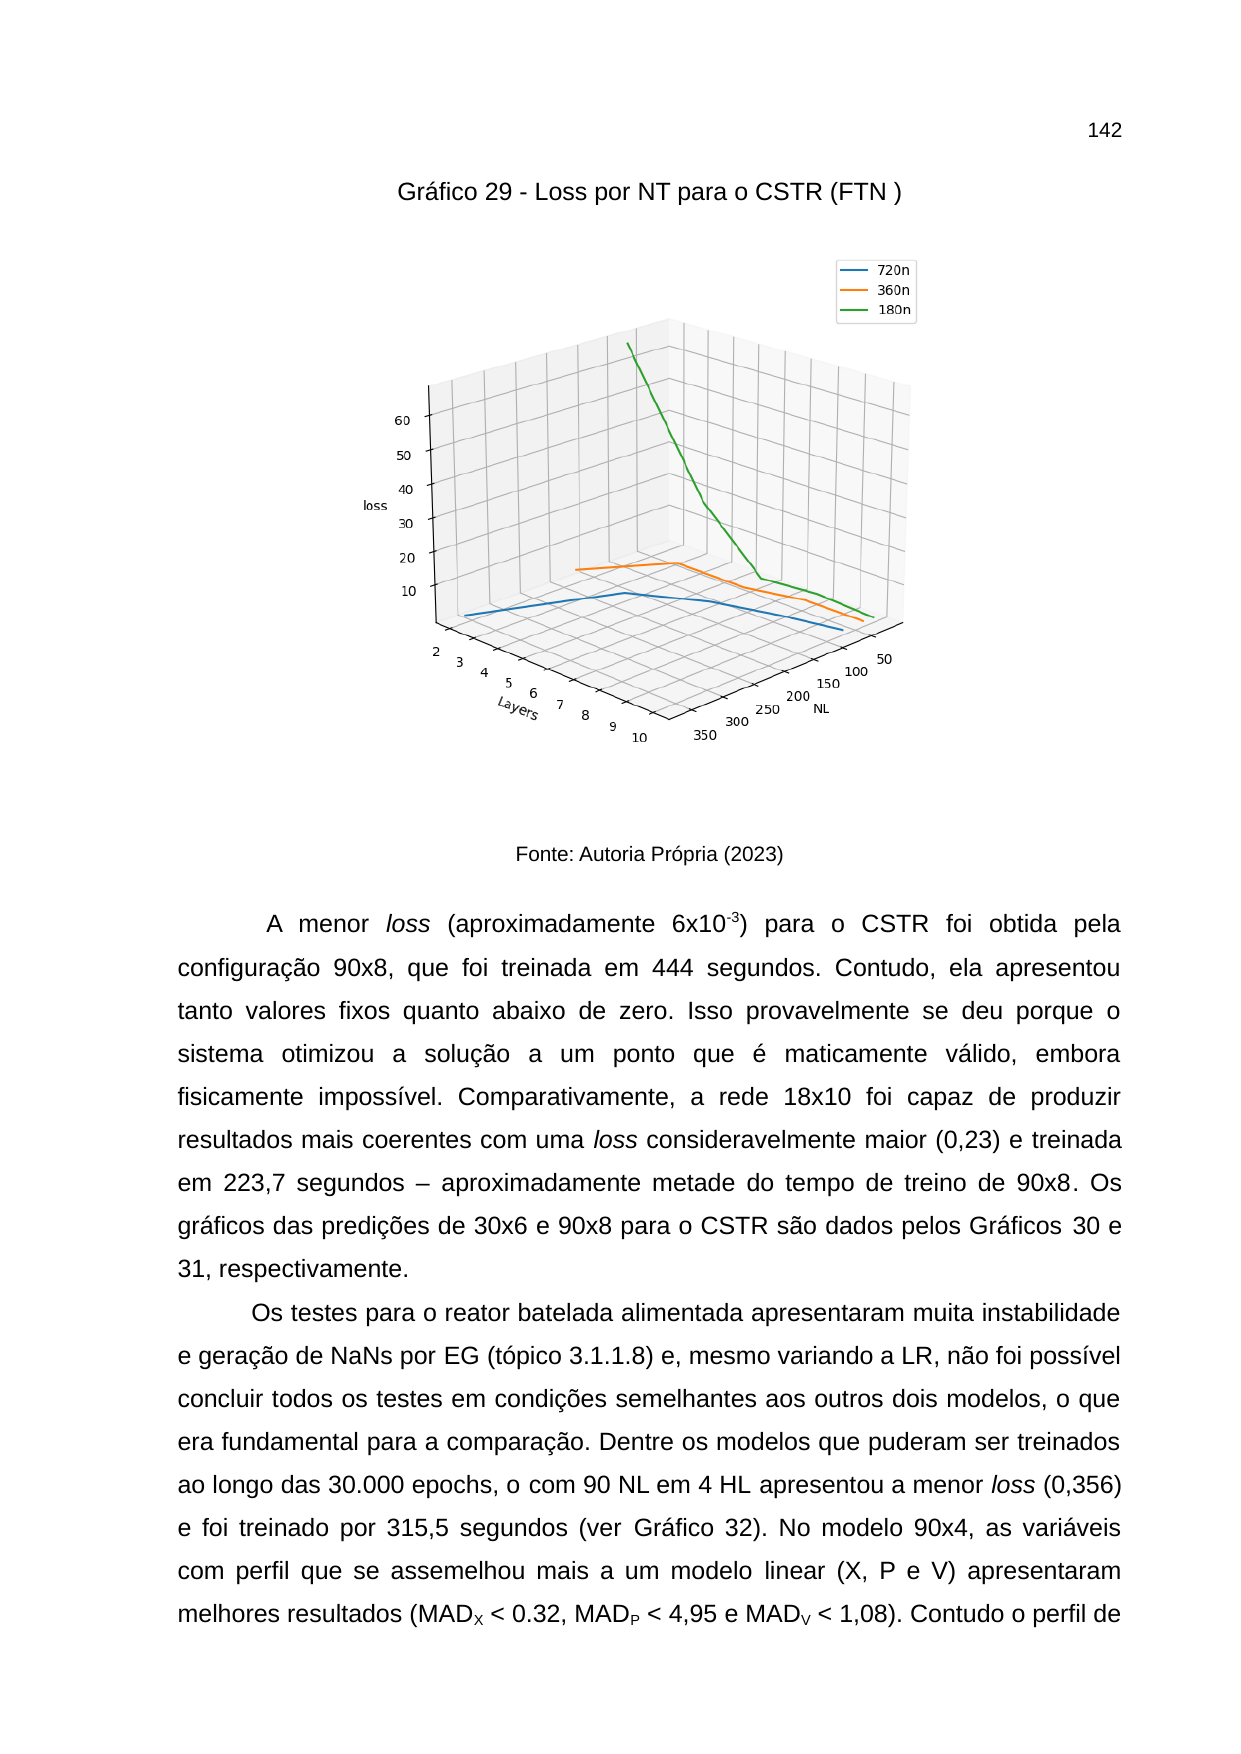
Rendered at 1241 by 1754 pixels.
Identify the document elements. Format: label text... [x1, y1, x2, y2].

text Gráfico 29 - Loss por NT para o CSTR (FTN ) [319, 177, 980, 205]
picture [318, 205, 981, 814]
text Os testes para o reator batelada alimentada apresentaram muita instabilidade e geração de NaNs por EG (tópico 3.1.1.8) e, mesmo variando a LR, não foi possível concluir todos os testes em condições semelhantes aos outros dois modelos, o que era fundamental para a comparação. Dentre os modelos que puderam ser treinados ao longo das 30.000 epochs, o com 90 NL em 4 HL apresentou a menor loss (0,356) e foi treinado por 315,5 segundos (ver Gráfico 32). No modelo 90x4, as variáveis com perfil que se assemelhou mais a um modelo linear (X, P e V) apresentaram melhores resultados (MADX < 0.32, MADP < 4,95 e MADV < 1,08). Contudo o perfil de [177, 1297, 1122, 1628]
text A menor loss (aproximadamente 6x10-3) para o CSTR foi obtida pela configuração 90x8, que foi treinada em 444 segundos. Contudo, ela apresentou tanto valores fixos quanto abaixo de zero. Isso provavelmente se deu porque o sistema otimizou a solução a um ponto que é maticamente válido, embora fisicamente impossível. Comparativamente, a rede 18x10 foi capaz de produzir resultados mais coerentes com uma loss consideravelmente maior (0,23) e treinada em 223,7 segundos – aproximadamente metade do tempo de treino de 90x8. Os gráficos das predições de 30x6 e 90x8 para o CSTR são dados pelos Gráficos 30 e 31, respectivamente. [177, 909, 1122, 1283]
text Fonte: Autoria Própria (2023) [177, 842, 1122, 866]
